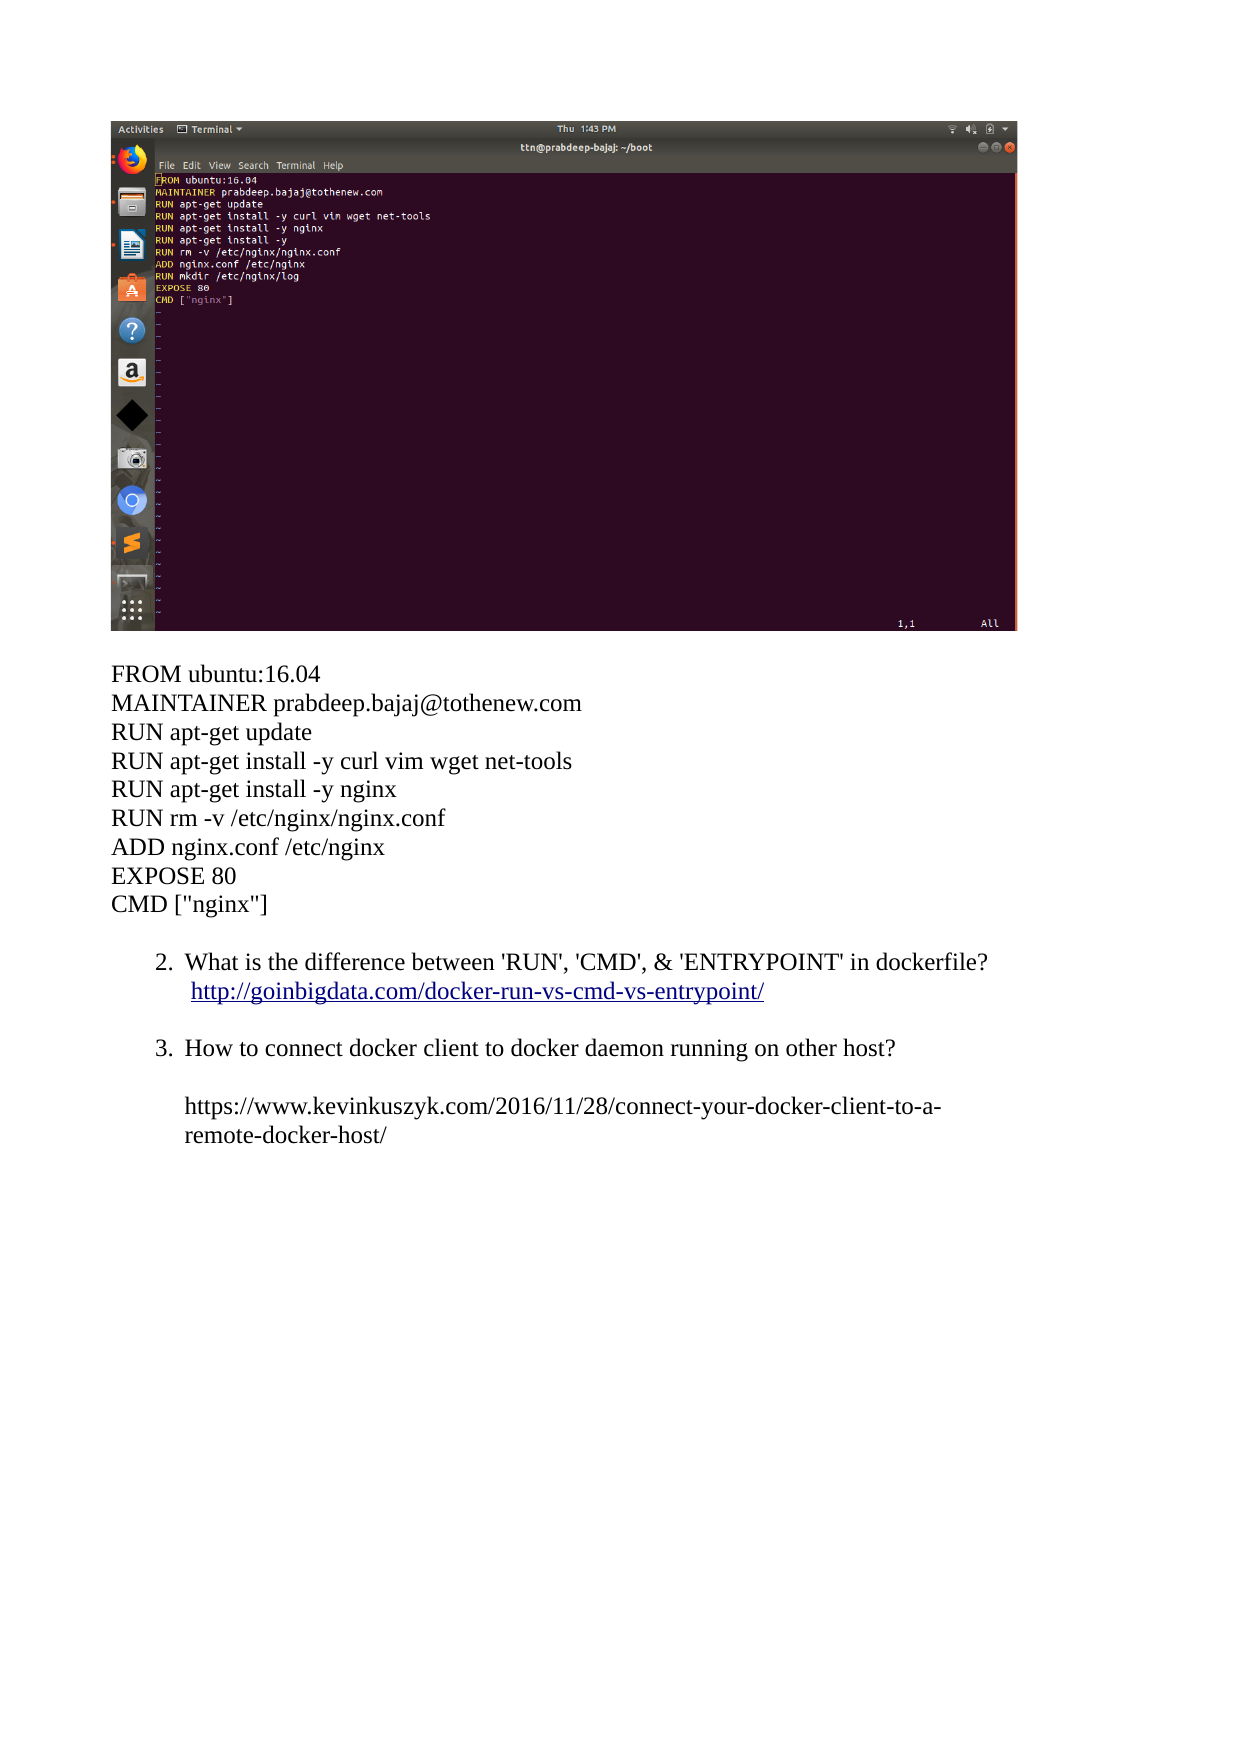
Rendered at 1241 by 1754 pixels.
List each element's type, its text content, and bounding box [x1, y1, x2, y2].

picture [110, 121, 1018, 631]
table_header FROM ubuntu:16.04 MAINTAINER prabdeep.bajaj@tothenew.com RUN apt-get update RUN apt-get install -y curl vim wget net-tools RUN apt-get install -y nginx RUN rm -v /etc/nginx/nginx.conf ADD nginx.conf /etc/nginx EXPOSE 80 CMD ["nginx"] What is the difference between 'RUN', 'CMD', & 'ENTRYPOINT' in dockerfile? http://goinbigdata.com/docker-run-vs-cmd-vs-entrypoint/ How to connect docker client to docker daemon running on other host? https://www.kevinkuszyk.com/2016/11/28/connect-your-docker-client-to-a-remote-docker-host/ [108, 118, 1020, 1181]
